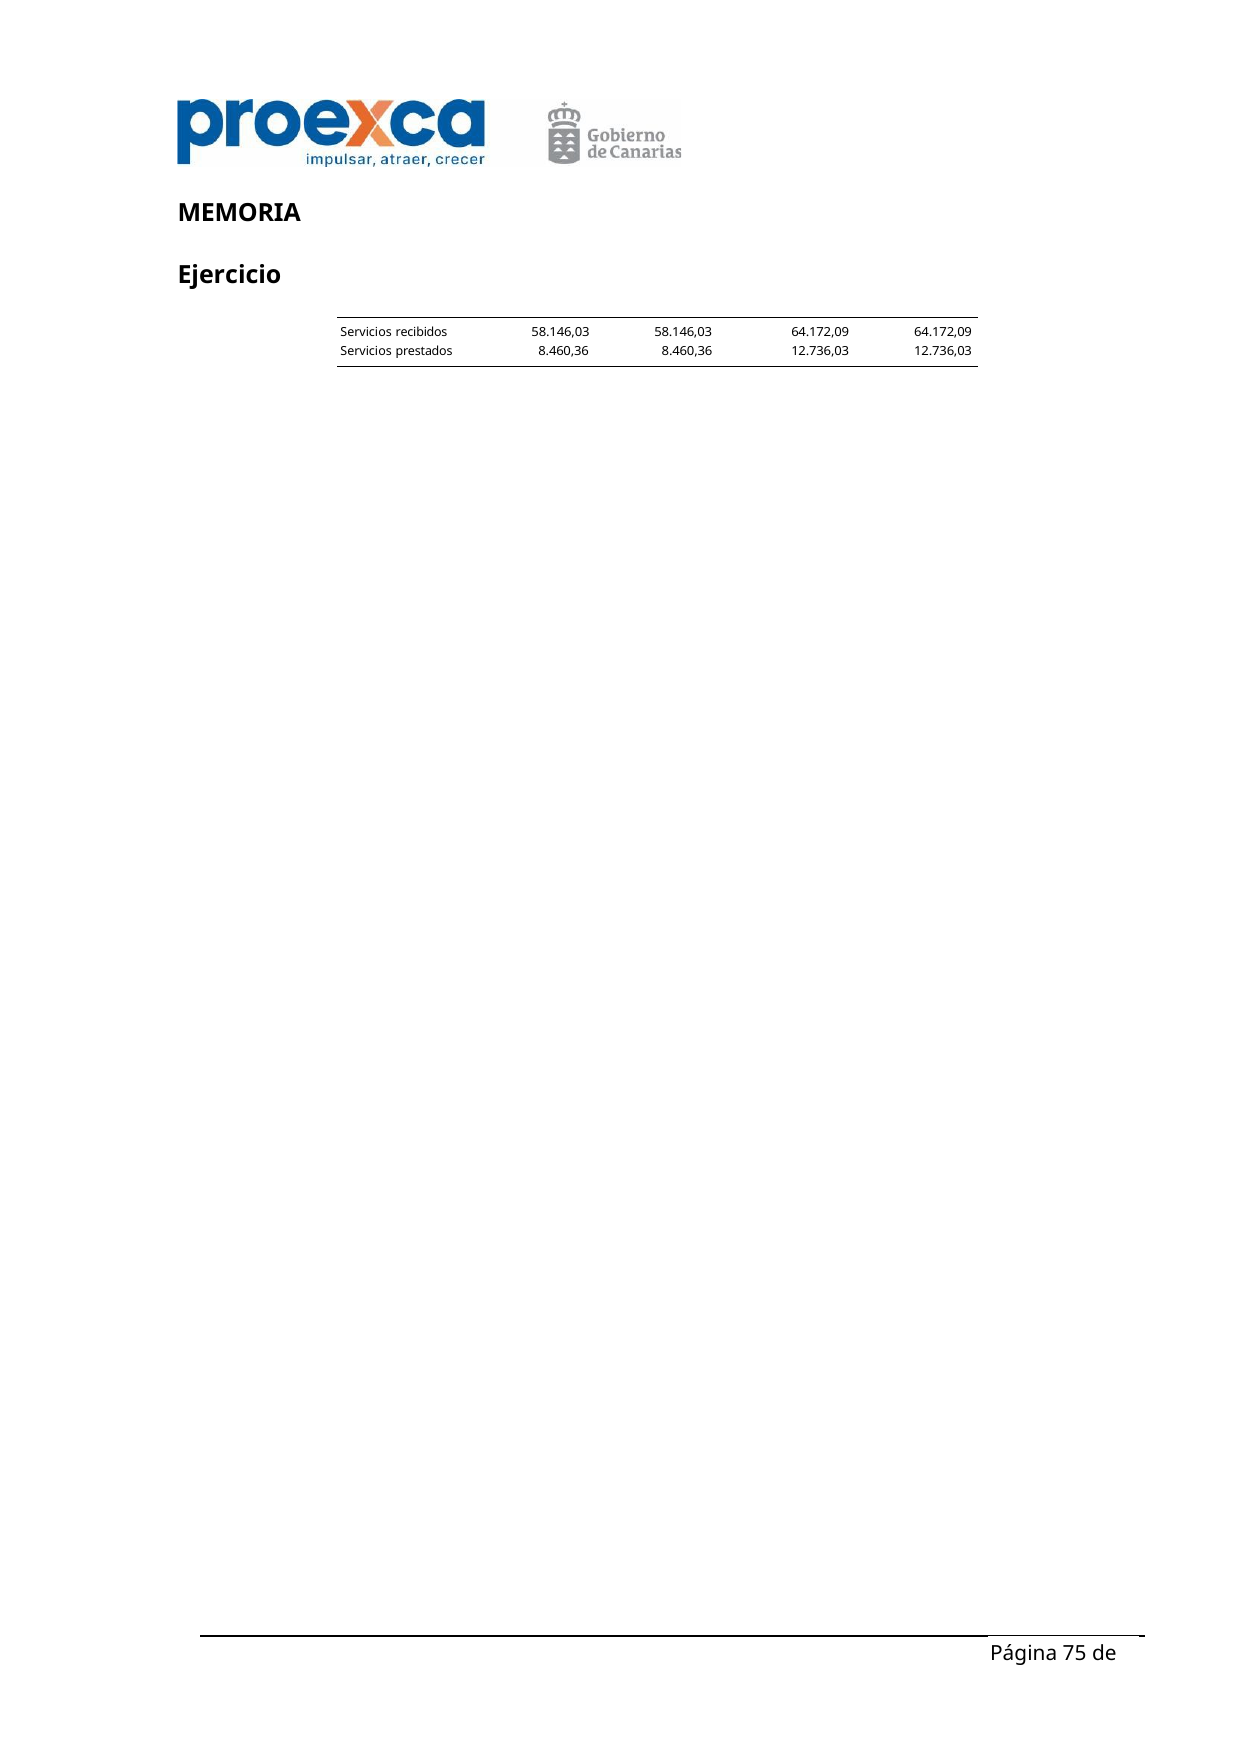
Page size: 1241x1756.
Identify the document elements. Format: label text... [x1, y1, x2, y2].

table_cell 12.736,03 [721, 341, 892, 366]
table_cell Servicios recibidos [337, 318, 464, 341]
table_cell 8.460,36 [465, 341, 632, 366]
table_cell Servicios prestados [337, 341, 464, 366]
table_cell 58.146,03 [465, 318, 632, 341]
table_cell 8.460,36 [633, 341, 721, 366]
table_cell 12.736,03 [892, 341, 978, 366]
table_cell 64.172,09 [721, 318, 892, 341]
table_cell 64.172,09 [892, 318, 978, 341]
table_cell 58.146,03 [633, 318, 721, 341]
